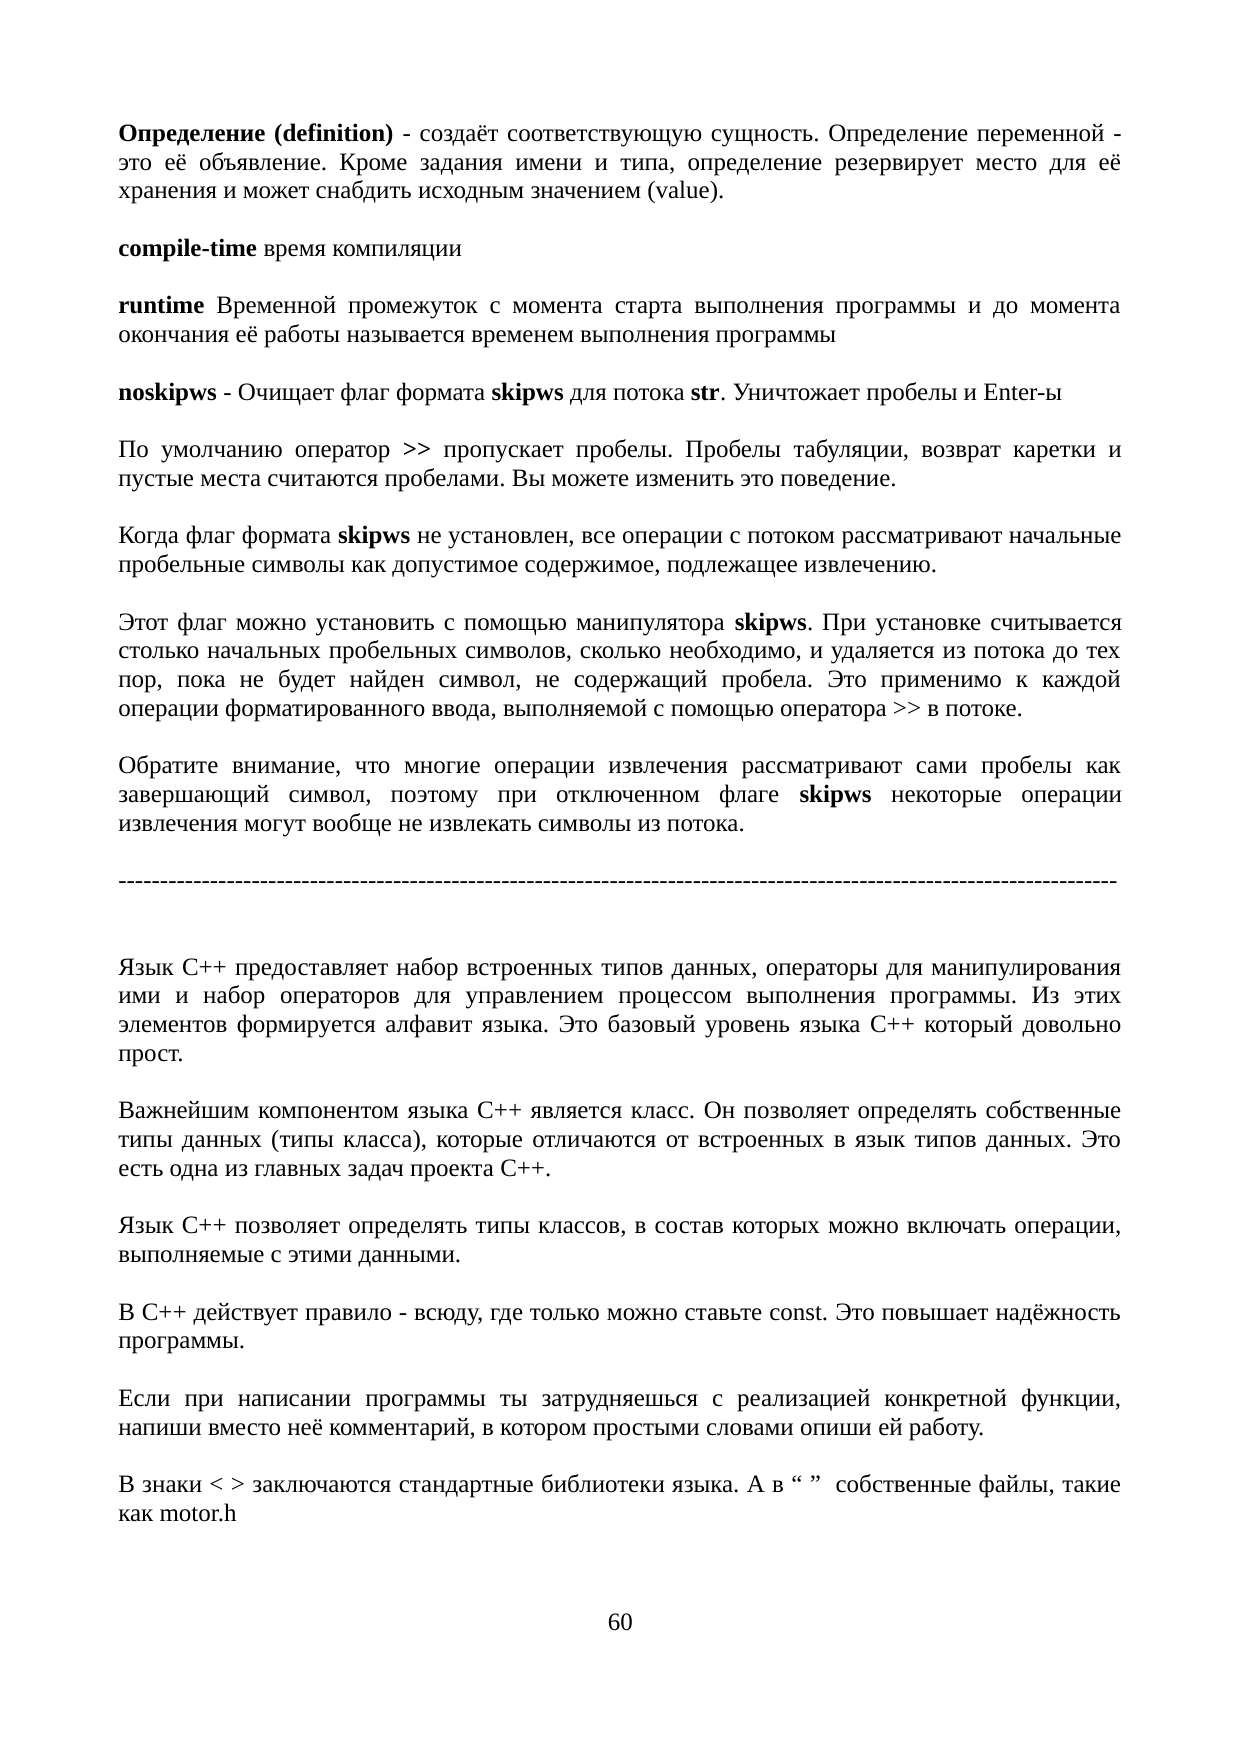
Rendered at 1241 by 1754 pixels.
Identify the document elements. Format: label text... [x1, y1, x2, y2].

text Если при написании программы ты затрудняешься с реализацией конкретной функции, напиши вместо неё комментарий, в котором простыми словами опиши ей работу. [118, 1383, 1122, 1441]
text По умолчанию оператор >> пропускает пробелы. Пробелы табуляции, возврат каретки и пустые места считаются пробелами. Вы можете изменить это поведение. [118, 434, 1122, 492]
text Важнейшим компонентом языка C++ является класс. Он позволяет определять собственные типы данных (типы класса), которые отличаются от встроенных в язык типов данных. Это есть одна из главных задач проекта C++. [118, 1096, 1122, 1182]
text noskipws - Очищает флаг формата skipws для потока str. Уничтожает пробелы и Enter-ы [118, 377, 1122, 406]
text Этот флаг можно установить с помощью манипулятора skipws. При установке считывается столько начальных пробельных символов, сколько необходимо, и удаляется из потока до тех пор, пока не будет найден символ, не содержащий пробела. Это применимо к каждой операции форматированного ввода, выполняемой с помощью оператора >> в потоке. [118, 607, 1122, 722]
text runtime Временной промежуток с момента старта выполнения программы и до момента окончания её работы называется временем выполнения программы [118, 291, 1122, 348]
text ------------------------------------------------------------------------------------------------------------------------ [118, 866, 1122, 894]
text В знаки < > заключаются стандартные библиотеки языка. А в “ ” собственные файлы, такие как motor.h [118, 1469, 1122, 1527]
text compile-time время компиляции [118, 233, 1122, 262]
text Язык C++ предоставляет набор встроенных типов данных, операторы для манипулирования ими и набор операторов для управлением процессом выполнения программы. Из этих элементов формируется алфавит языка. Это базовый уровень языка C++ который довольно прост. [118, 952, 1122, 1067]
text В C++ действует правило - всюду, где только можно ставьте const. Это повышает надёжность программы. [118, 1297, 1122, 1354]
text Язык C++ позволяет определять типы классов, в состав которых можно включать операции, выполняемые с этими данными. [118, 1211, 1122, 1268]
text Обратите внимание, что многие операции извлечения рассматривают сами пробелы как завершающий символ, поэтому при отключенном флаге skipws некоторые операции извлечения могут вообще не извлекать символы из потока. [118, 751, 1122, 837]
text Когда флаг формата skipws не установлен, все операции с потоком рассматривают начальные пробельные символы как допустимое содержимое, подлежащее извлечению. [118, 521, 1122, 578]
text Определение (definition) - создаёт соответствующую сущность. Определение переменной - это её объявление. Кроме задания имени и типа, определение резервирует место для её хранения и может снабдить исходным значением (value). [118, 118, 1122, 204]
